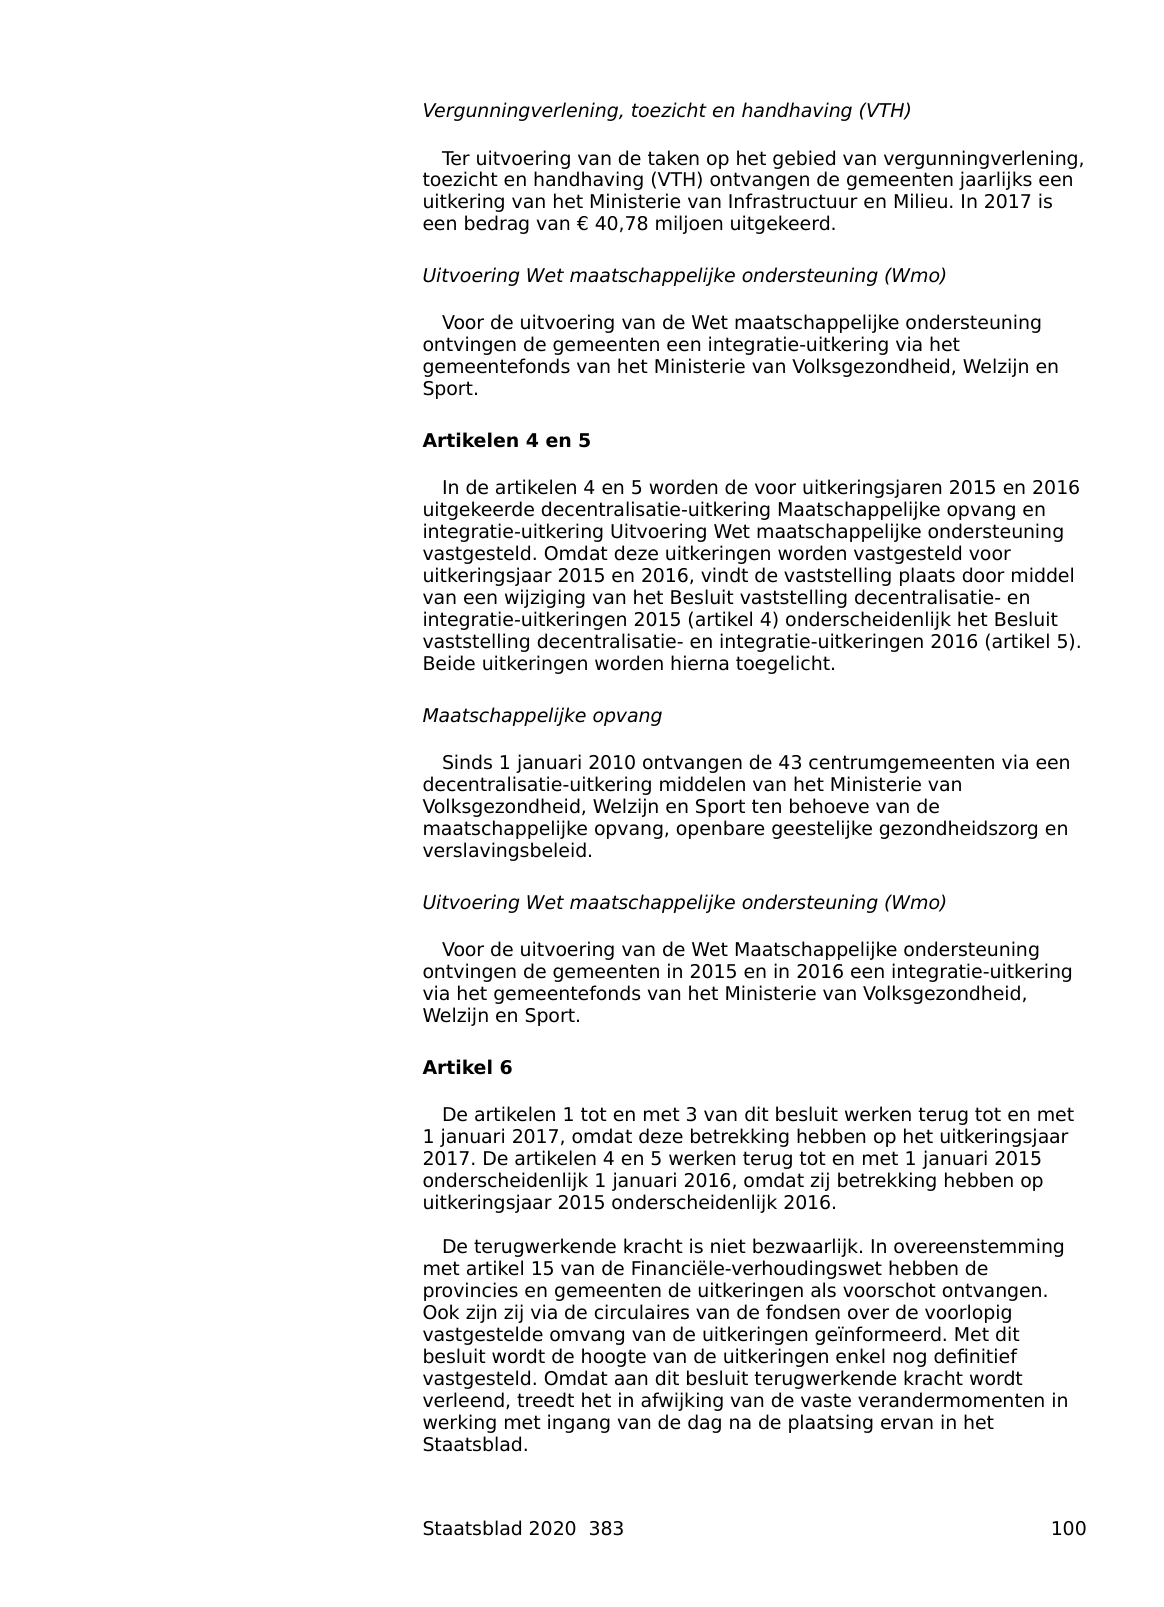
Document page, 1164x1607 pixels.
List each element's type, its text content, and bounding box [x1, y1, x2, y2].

text De terugwerkende kracht is niet bezwaarlijk. In overeenstemming met artikel 15 van de Financiële-verhoudingswet hebben de provincies en gemeenten de uitkeringen als voorschot ontvangen. Ook zijn zij via de circulaires van de fondsen over de voorlopig vastgestelde omvang van de uitkeringen geïnformeerd. Met dit besluit wordt de hoogte van de uitkeringen enkel nog definitief vastgesteld. Omdat aan dit besluit terugwerkende kracht wordt verleend, treedt het in afwijking van de vaste verandermomenten in werking met ingang van de dag na de plaatsing ervan in het Staatsblad. [422, 1236, 1087, 1456]
text Voor de uitvoering van de Wet maatschappelijke ondersteuning ontvingen de gemeenten een integratie-uitkering via het gemeentefonds van het Ministerie van Volksgezondheid, Welzijn en Sport. [422, 312, 1087, 400]
subtitle Uitvoering Wet maatschappelijke ondersteuning (Wmo) [422, 892, 1087, 914]
text De artikelen 1 tot en met 3 van dit besluit werken terug tot en met 1 januari 2017, omdat deze betrekking hebben op het uitkeringsjaar 2017. De artikelen 4 en 5 werken terug tot en met 1 januari 2015 onderscheidenlijk 1 januari 2016, omdat zij betrekking hebben op uitkeringsjaar 2015 onderscheidenlijk 2016. [422, 1104, 1087, 1214]
text Sinds 1 januari 2010 ontvangen de 43 centrumgemeenten via een decentralisatie-uitkering middelen van het Ministerie van Volksgezondheid, Welzijn en Sport ten behoeve van de maatschappelijke opvang, openbare geestelijke gezondheidszorg en verslavingsbeleid. [422, 752, 1087, 862]
subtitle Vergunningverlening, toezicht en handhaving (VTH) [422, 100, 1087, 122]
subtitle Uitvoering Wet maatschappelijke ondersteuning (Wmo) [422, 265, 1087, 287]
text Voor de uitvoering van de Wet Maatschappelijke ondersteuning ontvingen de gemeenten in 2015 en in 2016 een integratie-uitkering via het gemeentefonds van het Ministerie van Volksgezondheid, Welzijn en Sport. [422, 939, 1087, 1027]
text In de artikelen 4 en 5 worden de voor uitkeringsjaren 2015 en 2016 uitgekeerde decentralisatie-uitkering Maatschappelijke opvang en integratie-uitkering Uitvoering Wet maatschappelijke ondersteuning vastgesteld. Omdat deze uitkeringen worden vastgesteld voor uitkeringsjaar 2015 en 2016, vindt de vaststelling plaats door middel van een wijziging van het Besluit vaststelling decentralisatie- en integratie-uitkeringen 2015 (artikel 4) onderscheidenlijk het Besluit vaststelling decentralisatie- en integratie-uitkeringen 2016 (artikel 5). Beide uitkeringen worden hierna toegelicht. [422, 477, 1087, 675]
subtitle Artikelen 4 en 5 [422, 430, 1087, 452]
subtitle Artikel 6 [422, 1057, 1087, 1079]
subtitle Maatschappelijke opvang [422, 705, 1087, 727]
text Ter uitvoering van de taken op het gebied van vergunningverlening, toezicht en handhaving (VTH) ontvangen de gemeenten jaarlijks een uitkering van het Ministerie van Infrastructuur en Milieu. In 2017 is een bedrag van € 40,78 miljoen uitgekeerd. [422, 147, 1087, 235]
